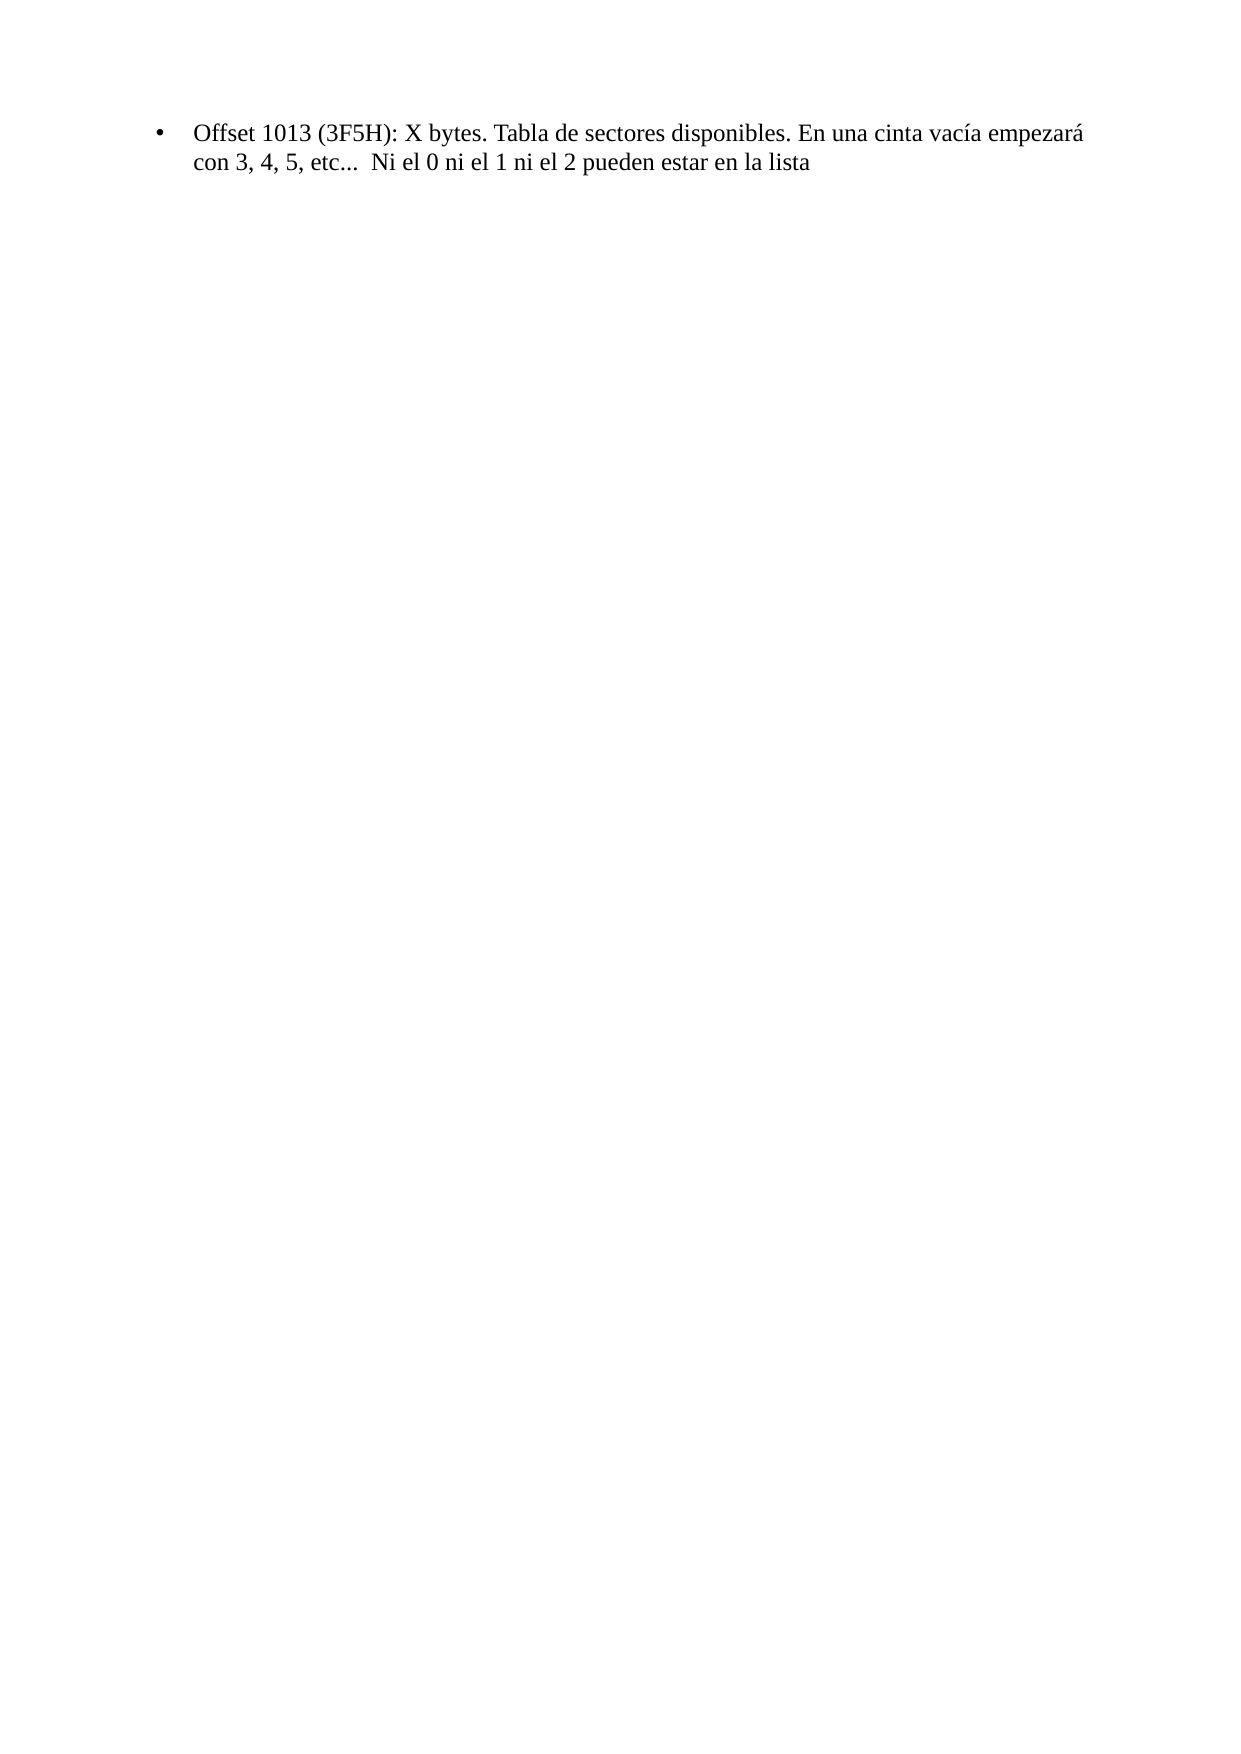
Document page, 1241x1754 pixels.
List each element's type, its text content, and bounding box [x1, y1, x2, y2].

list Offset 1013 (3F5H): X bytes. Tabla de sectores disponibles. En una cinta vacía empezará con 3, 4, 5, etc... Ni el 0 ni el 1 ni el 2 pueden estar en la lista [156, 118, 1122, 176]
